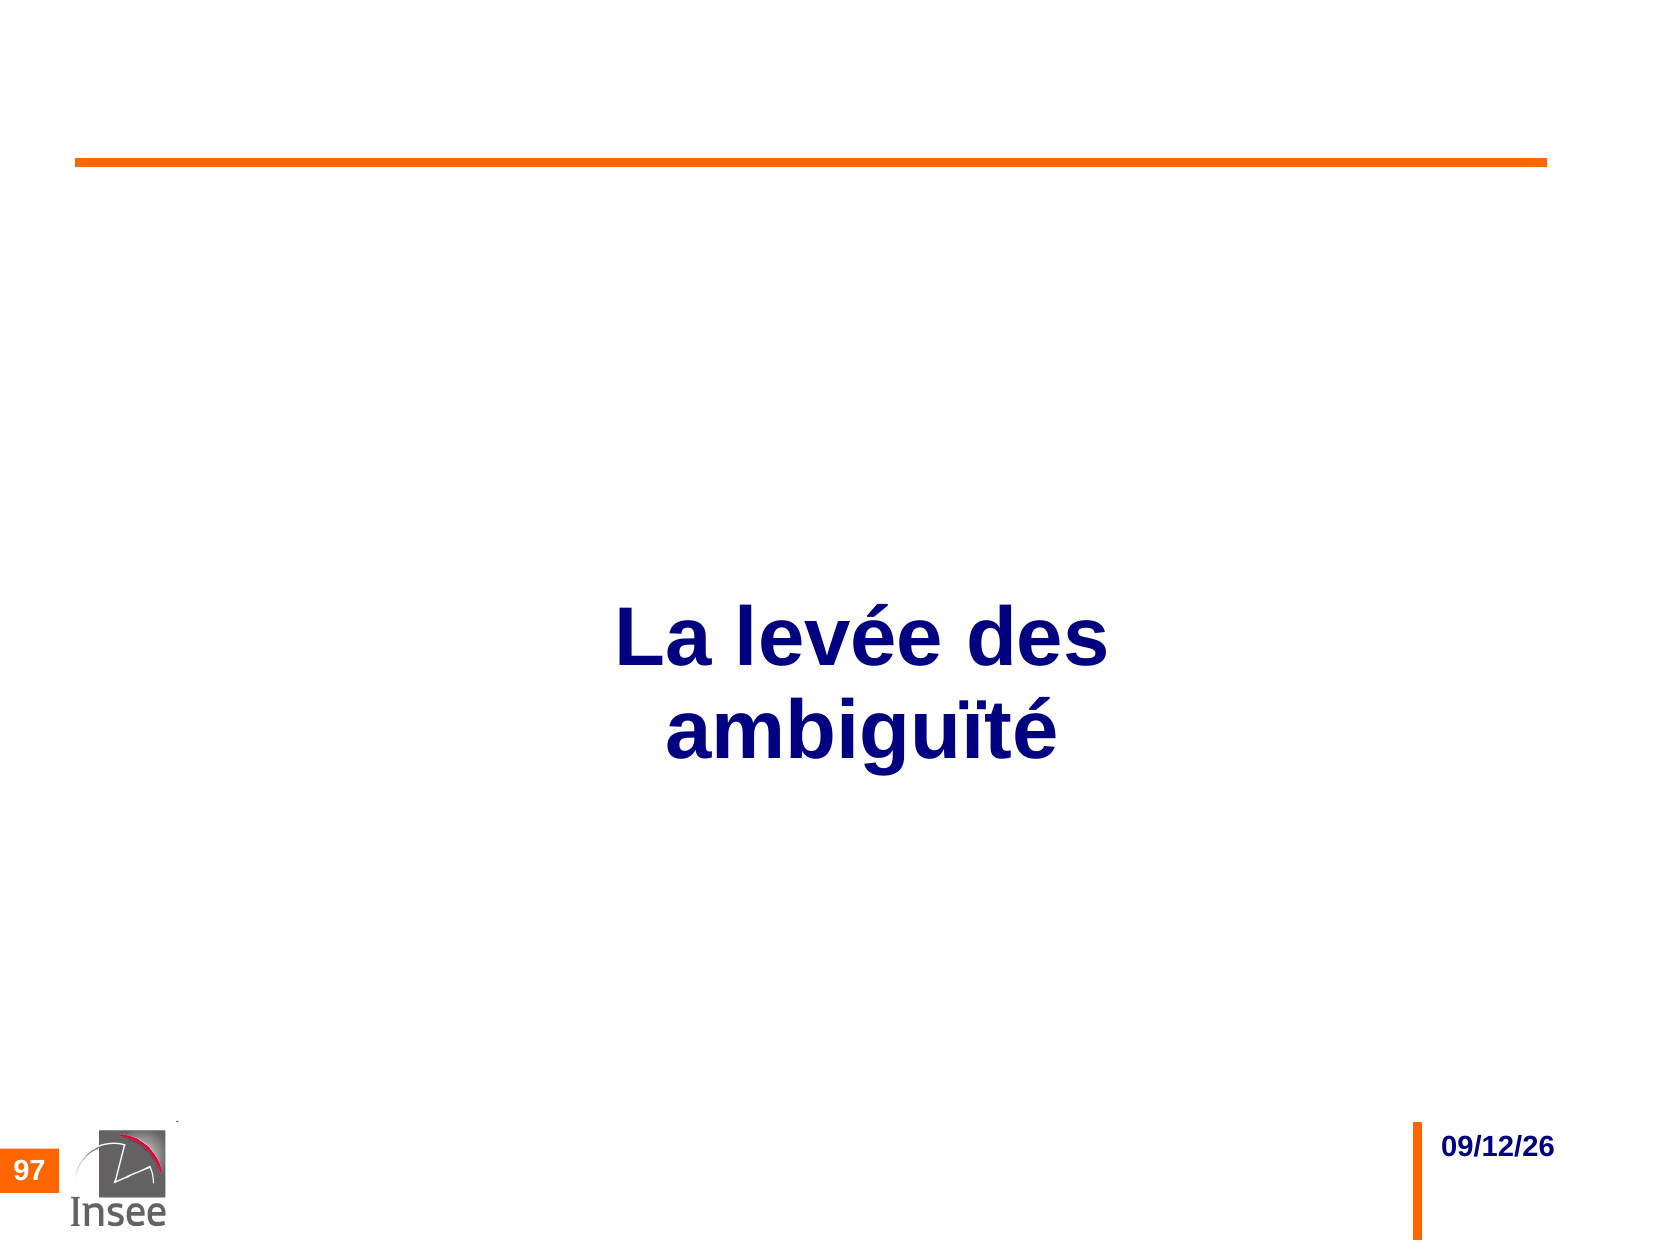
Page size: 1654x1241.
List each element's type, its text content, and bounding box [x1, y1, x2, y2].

list La levée des ambiguïté [419, 590, 1235, 832]
picture [62, 1121, 178, 1241]
